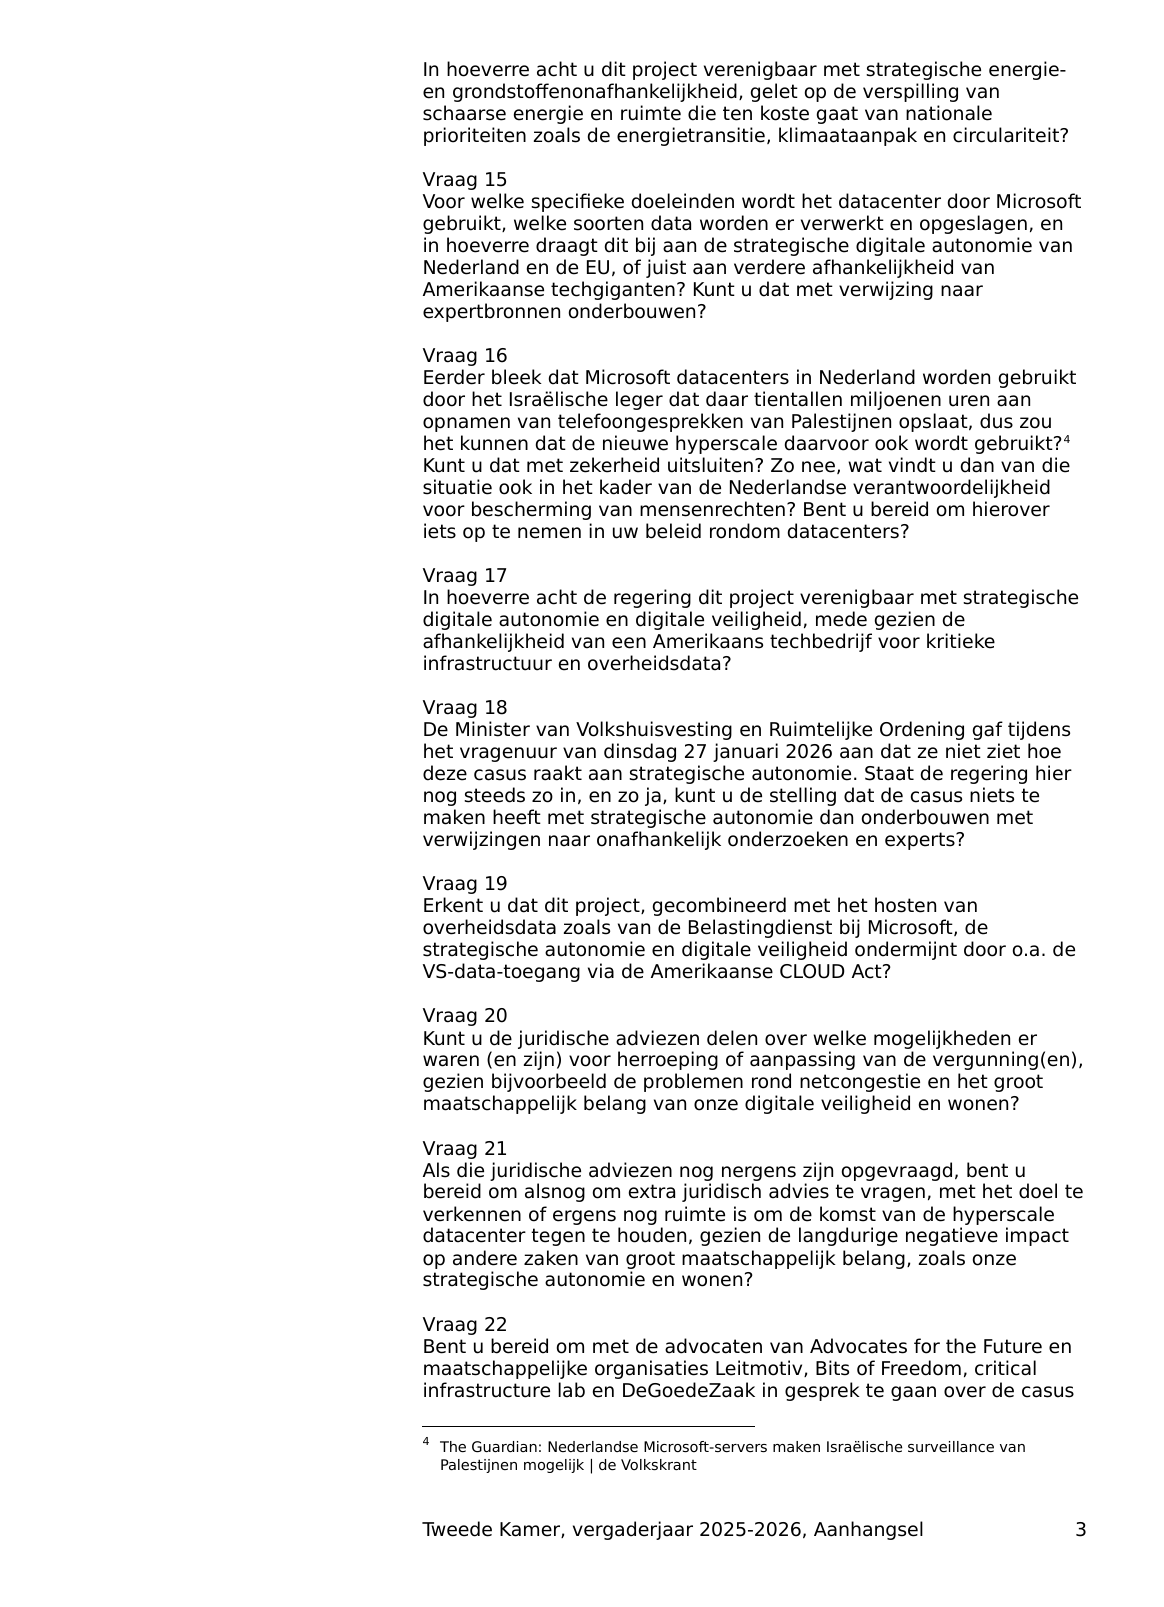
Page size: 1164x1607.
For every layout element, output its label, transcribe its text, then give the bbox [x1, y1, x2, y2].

text Als die juridische adviezen nog nergens zijn opgevraagd, bent u bereid om alsnog om extra juridisch advies te vragen, met het doel te verkennen of ergens nog ruimte is om de komst van de hyperscale datacenter tegen te houden, gezien de langdurige negatieve impact op andere zaken van groot maatschappelijk belang, zoals onze strategische autonomie en wonen? [422, 1159, 1087, 1291]
text Voor welke specifieke doeleinden wordt het datacenter door Microsoft gebruikt, welke soorten data worden er verwerkt en opgeslagen, en in hoeverre draagt dit bij aan de strategische digitale autonomie van Nederland en de EU, of juist aan verdere afhankelijkheid van Amerikaanse techgiganten? Kunt u dat met verwijzing naar expertbronnen onderbouwen? [422, 191, 1087, 323]
text Bent u bereid om met de advocaten van Advocates for the Future en maatschappelijke organisaties Leitmotiv, Bits of Freedom, critical infrastructure lab en DeGoedeZaak in gesprek te gaan over de casus [422, 1336, 1087, 1401]
text Vraag 18 [422, 697, 1087, 719]
text Vraag 16 [422, 345, 1087, 367]
text Vraag 15 [422, 169, 1087, 191]
text De Minister van Volkshuisvesting en Ruimtelijke Ordening gaf tijdens het vragenuur van dinsdag 27 januari 2026 aan dat ze niet ziet hoe deze casus raakt aan strategische autonomie. Staat de regering hier nog steeds zo in, en zo ja, kunt u de stelling dat de casus niets te maken heeft met strategische autonomie dan onderbouwen met verwijzingen naar onafhankelijk onderzoeken en experts? [422, 719, 1087, 851]
text Kunt u de juridische adviezen delen over welke mogelijkheden er waren (en zijn) voor herroeping of aanpassing van de vergunning(en), gezien bijvoorbeeld de problemen rond netcongestie en het groot maatschappelijk belang van onze digitale veiligheid en wonen? [422, 1027, 1087, 1115]
text In hoeverre acht u dit project verenigbaar met strategische energie- en grondstoffenonafhankelijkheid, gelet op de verspilling van schaarse energie en ruimte die ten koste gaat van nationale prioriteiten zoals de energietransitie, klimaataanpak en circulariteit? [422, 59, 1087, 147]
text The Guardian: Nederlandse Microsoft-servers maken Israëlische surveillance van Palestijnen mogelijk | de Volkskrant [422, 1435, 1087, 1474]
text Vraag 20 [422, 1005, 1087, 1027]
text In hoeverre acht de regering dit project verenigbaar met strategische digitale autonomie en digitale veiligheid, mede gezien de afhankelijkheid van een Amerikaans techbedrijf voor kritieke infrastructuur en overheidsdata? [422, 587, 1087, 675]
text Vraag 19 [422, 873, 1087, 895]
text Erkent u dat dit project, gecombineerd met het hosten van overheidsdata zoals van de Belastingdienst bij Microsoft, de strategische autonomie en digitale veiligheid ondermijnt door o.a. de VS-data-toegang via de Amerikaanse CLOUD Act? [422, 895, 1087, 983]
text Eerder bleek dat Microsoft datacenters in Nederland worden gebruikt door het Israëlische leger dat daar tientallen miljoenen uren aan opnamen van telefoongesprekken van Palestijnen opslaat, dus zou het kunnen dat de nieuwe hyperscale daarvoor ook wordt gebruikt? Kunt u dat met zekerheid uitsluiten? Zo nee, wat vindt u dan van die situatie ook in het kader van de Nederlandse verantwoordelijkheid voor bescherming van mensenrechten? Bent u bereid om hierover iets op te nemen in uw beleid rondom datacenters? [422, 367, 1087, 543]
text Vraag 17 [422, 565, 1087, 587]
text Vraag 21 [422, 1137, 1087, 1159]
text Vraag 22 [422, 1313, 1087, 1336]
